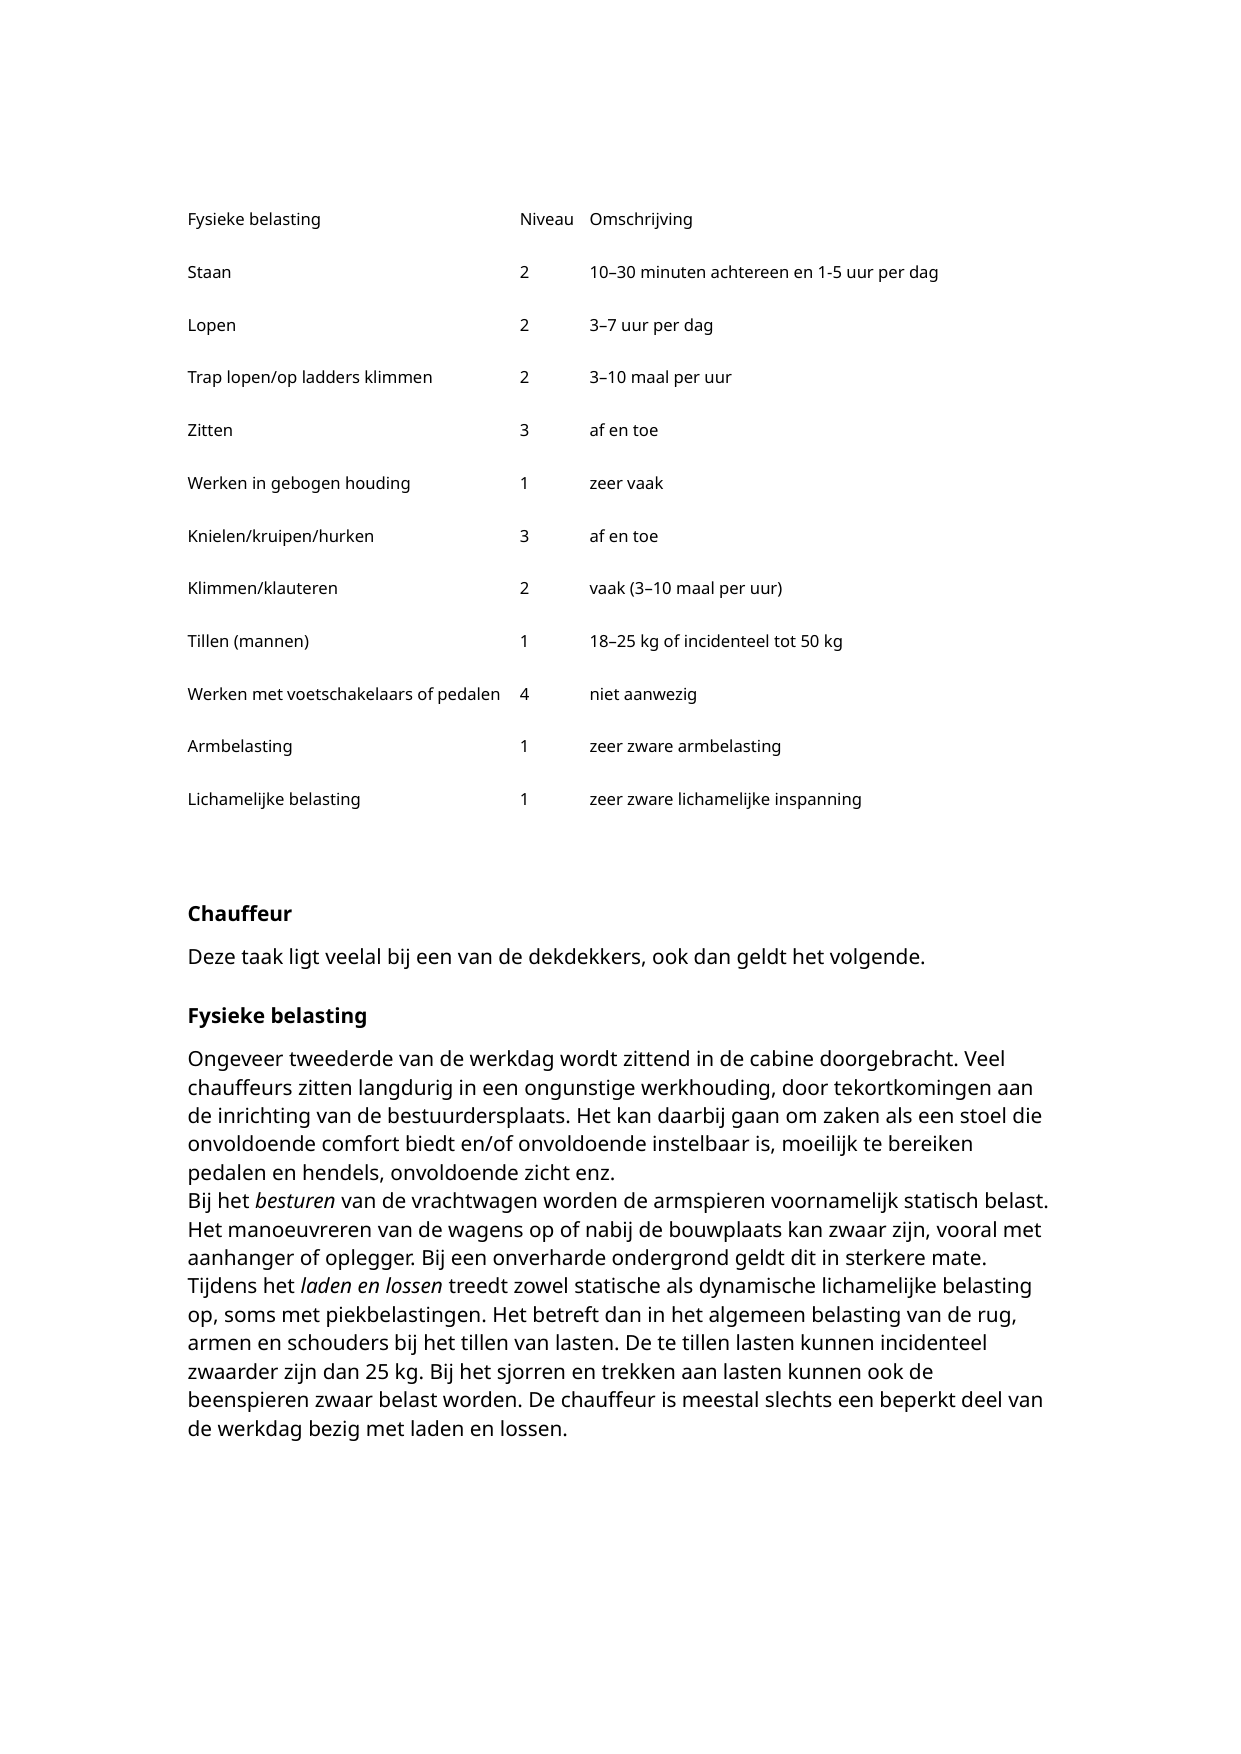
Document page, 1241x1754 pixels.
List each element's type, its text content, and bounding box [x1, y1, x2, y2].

table_header Omschrijving [589, 208, 1053, 261]
table_cell 3–10 maal per uur [589, 366, 1053, 419]
table_cell vaak (3–10 maal per uur) [589, 577, 1053, 629]
text Deze taak ligt veelal bij een van de dekdekkers, ook dan geldt het volgende. [187, 942, 1053, 971]
table_cell 18–25 kg of incidenteel tot 50 kg [589, 630, 1053, 682]
text Chauffeur [187, 899, 1053, 927]
table_cell 3 [520, 524, 589, 577]
table_cell Lopen [188, 313, 519, 366]
table_cell 1 [520, 471, 589, 524]
table_cell 10–30 minuten achtereen en 1-5 uur per dag [589, 261, 1053, 313]
text Bij het besturen van de vrachtwagen worden de armspieren voornamelijk statisch belast. Het manoeuvreren van de wagens op of nabij de bouwplaats kan zwaar zijn, vooral met aanhanger of oplegger. Bij een onverharde ondergrond geldt dit in sterkere mate. [187, 1186, 1053, 1272]
table_cell 1 [520, 735, 589, 788]
table_cell 2 [520, 313, 589, 366]
text Ongeveer tweederde van de werkdag wordt zittend in de cabine doorgebracht. Veel chauffeurs zitten langdurig in een ongunstige werkhouding, door tekortkomingen aan de inrichting van de bestuurdersplaats. Het kan daarbij gaan om zaken als een stoel die onvoldoende comfort biedt en/of onvoldoende instelbaar is, moeilijk te bereiken pedalen en hendels, onvoldoende zicht enz. [187, 1044, 1053, 1186]
table_cell 1 [520, 630, 589, 682]
table_cell Lichamelijke belasting [188, 788, 519, 840]
table_cell Werken in gebogen houding [188, 471, 519, 524]
table_cell Werken met voetschakelaars of pedalen [188, 682, 519, 735]
table_cell zeer zware lichamelijke inspanning [589, 788, 1053, 840]
table_cell niet aanwezig [589, 682, 1053, 735]
table_cell zeer vaak [589, 471, 1053, 524]
table_cell Zitten [188, 419, 519, 471]
table_cell 4 [520, 682, 589, 735]
table_cell af en toe [589, 419, 1053, 471]
table_cell Armbelasting [188, 735, 519, 788]
table_header Niveau [520, 208, 589, 261]
table_header Fysieke belasting [188, 208, 519, 261]
table_cell 1 [520, 788, 589, 840]
table_cell zeer zware armbelasting [589, 735, 1053, 788]
table_cell Tillen (mannen) [188, 630, 519, 682]
table_cell 3 [520, 419, 589, 471]
table_cell af en toe [589, 524, 1053, 577]
table_cell 2 [520, 577, 589, 629]
table_cell 3–7 uur per dag [589, 313, 1053, 366]
text Fysieke belasting [187, 1001, 1053, 1029]
table_cell Knielen/kruipen/hurken [188, 524, 519, 577]
table_cell Trap lopen/op ladders klimmen [188, 366, 519, 419]
table_cell Klimmen/klauteren [188, 577, 519, 629]
table_cell 2 [520, 366, 589, 419]
table_cell Staan [188, 261, 519, 313]
table_cell 2 [520, 261, 589, 313]
text Tijdens het laden en lossen treedt zowel statische als dynamische lichamelijke belasting op, soms met piekbelastingen. Het betreft dan in het algemeen belasting van de rug, armen en schouders bij het tillen van lasten. De te tillen lasten kunnen incidenteel zwaarder zijn dan 25 kg. Bij het sjorren en trekken aan lasten kunnen ook de beenspieren zwaar belast worden. De chauffeur is meestal slechts een beperkt deel van de werkdag bezig met laden en lossen. [187, 1272, 1053, 1442]
